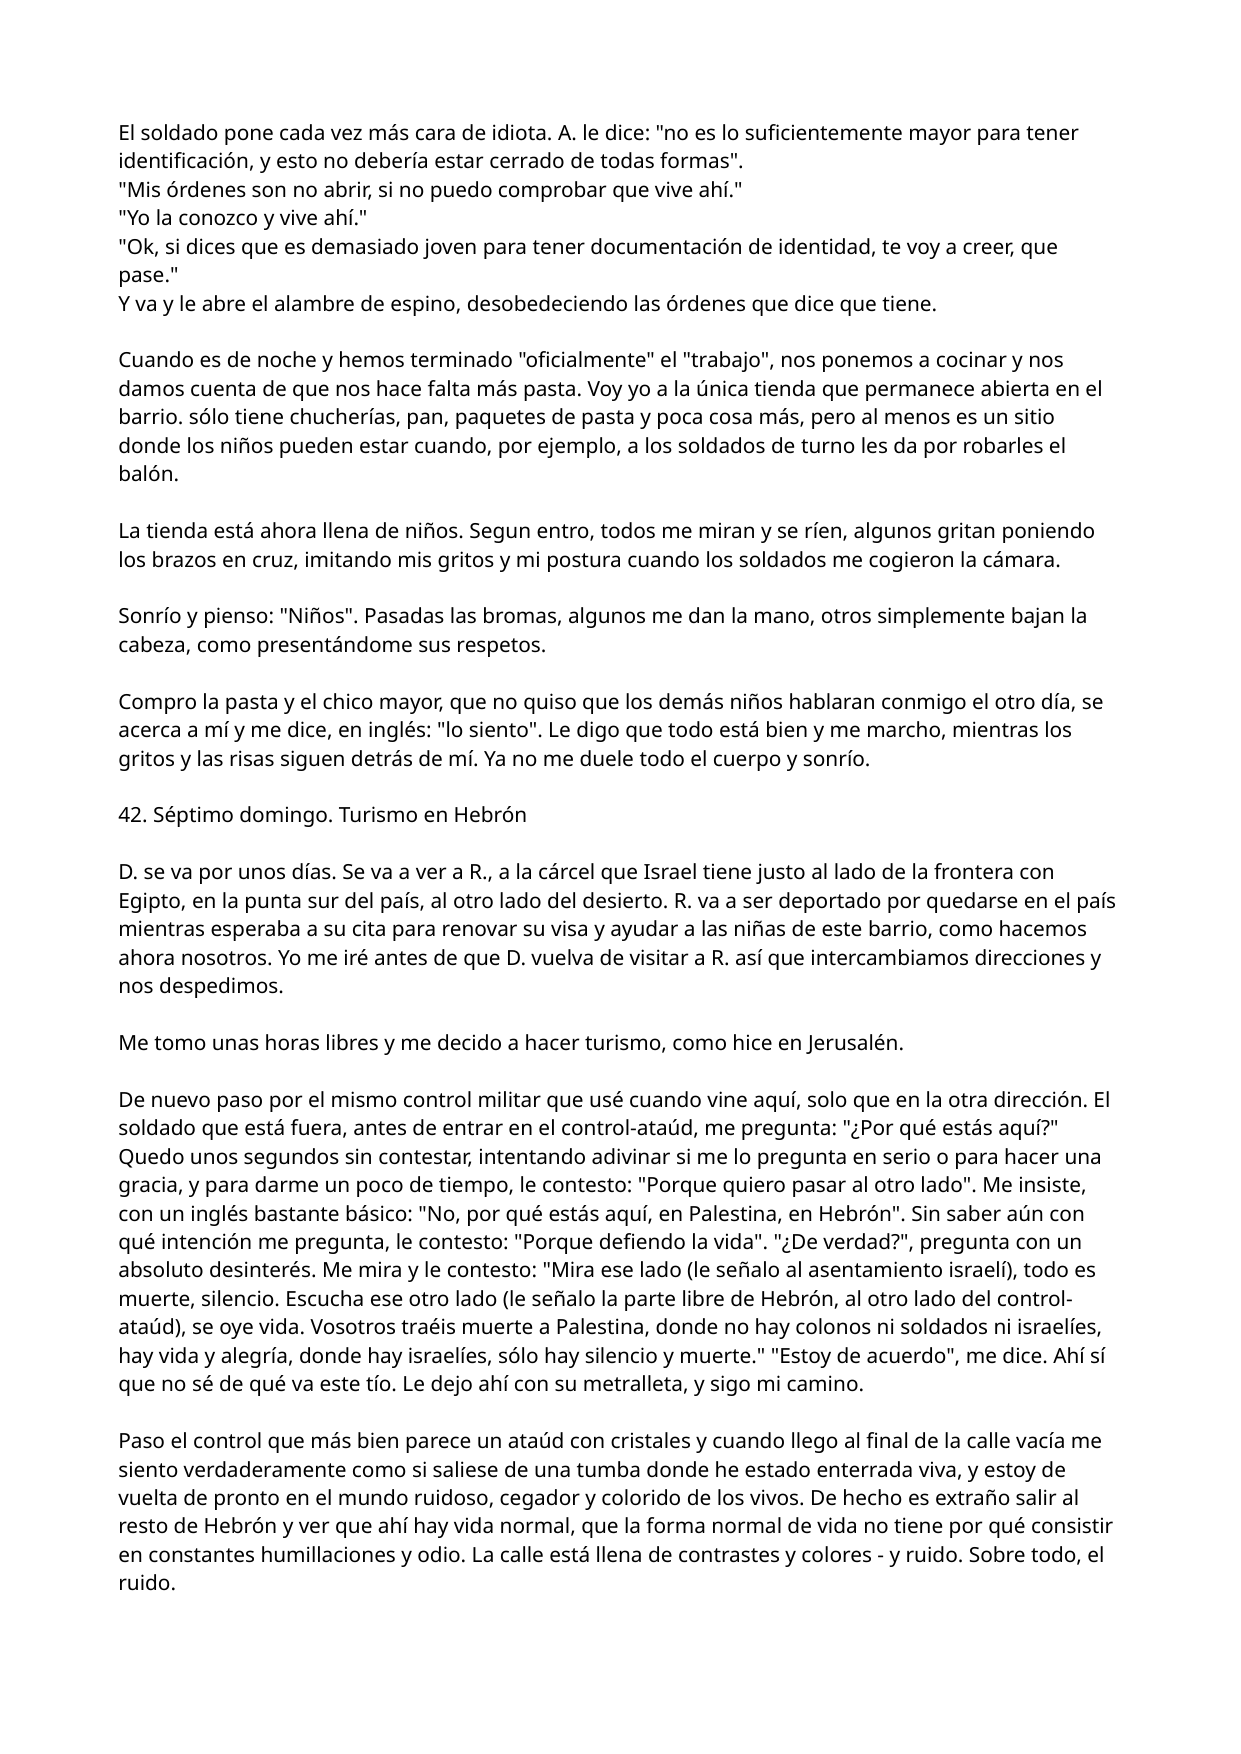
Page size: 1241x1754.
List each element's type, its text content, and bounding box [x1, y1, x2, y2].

text Cuando es de noche y hemos terminado "oficialmente" el "trabajo", nos ponemos a cocinar y nos damos cuenta de que nos hace falta más pasta. Voy yo a la única tienda que permanece abierta en el barrio. sólo tiene chucherías, pan, paquetes de pasta y poca cosa más, pero al menos es un sitio donde los niños pueden estar cuando, por ejemplo, a los soldados de turno les da por robarles el balón. [118, 346, 1122, 488]
text Compro la pasta y el chico mayor, que no quiso que los demás niños hablaran conmigo el otro día, se acerca a mí y me dice, en inglés: "lo siento". Le digo que todo está bien y me marcho, mientras los gritos y las risas siguen detrás de mí. Ya no me duele todo el cuerpo y sonrío. [118, 687, 1122, 772]
text "Mis órdenes son no abrir, si no puedo comprobar que vive ahí." [118, 175, 1122, 203]
text Sonrío y pienso: "Niños". Pasadas las bromas, algunos me dan la mano, otros simplemente bajan la cabeza, como presentándome sus respetos. [118, 602, 1122, 658]
text D. se va por unos días. Se va a ver a R., a la cárcel que Israel tiene justo al lado de la frontera con Egipto, en la punta sur del país, al otro lado del desierto. R. va a ser deportado por quedarse en el país mientras esperaba a su cita para renovar su visa y ayudar a las niñas de este barrio, como hacemos ahora nosotros. Yo me iré antes de que D. vuelva de visitar a R. así que intercambiamos direcciones y nos despedimos. [118, 857, 1122, 1000]
text Y va y le abre el alambre de espino, desobedeciendo las órdenes que dice que tiene. [118, 289, 1122, 317]
text "Yo la conozco y vive ahí." [118, 203, 1122, 232]
text Me tomo unas horas libres y me decido a hacer turismo, como hice en Jerusalén. [118, 1028, 1122, 1057]
text La tienda está ahora llena de niños. Segun entro, todos me miran y se ríen, algunos gritan poniendo los brazos en cruz, imitando mis gritos y mi postura cuando los soldados me cogieron la cámara. [118, 516, 1122, 573]
text El soldado pone cada vez más cara de idiota. A. le dice: "no es lo suficientemente mayor para tener identificación, y esto no debería estar cerrado de todas formas". [118, 118, 1122, 175]
text De nuevo paso por el mismo control militar que usé cuando vine aquí, solo que en la otra dirección. El soldado que está fuera, antes de entrar en el control-ataúd, me pregunta: "¿Por qué estás aquí?" Quedo unos segundos sin contestar, intentando adivinar si me lo pregunta en serio o para hacer una gracia, y para darme un poco de tiempo, le contesto: "Porque quiero pasar al otro lado". Me insiste, con un inglés bastante básico: "No, por qué estás aquí, en Palestina, en Hebrón". Sin saber aún con qué intención me pregunta, le contesto: "Porque defiendo la vida". "¿De verdad?", pregunta con un absoluto desinterés. Me mira y le contesto: "Mira ese lado (le señalo al asentamiento israelí), todo es muerte, silencio. Escucha ese otro lado (le señalo la parte libre de Hebrón, al otro lado del control-ataúd), se oye vida. Vosotros traéis muerte a Palestina, donde no hay colonos ni soldados ni israelíes, hay vida y alegría, donde hay israelíes, sólo hay silencio y muerte." "Estoy de acuerdo", me dice. Ahí sí que no sé de qué va este tío. Le dejo ahí con su metralleta, y sigo mi camino. [118, 1085, 1122, 1398]
text "Ok, si dices que es demasiado joven para tener documentación de identidad, te voy a creer, que pase." [118, 232, 1122, 289]
text Paso el control que más bien parece un ataúd con cristales y cuando llego al final de la calle vacía me siento verdaderamente como si saliese de una tumba donde he estado enterrada viva, y estoy de vuelta de pronto en el mundo ruidoso, cegador y colorido de los vivos. De hecho es extraño salir al resto de Hebrón y ver que ahí hay vida normal, que la forma normal de vida no tiene por qué consistir en constantes humillaciones y odio. La calle está llena de contrastes y colores - y ruido. Sobre todo, el ruido. [118, 1426, 1122, 1597]
text 42. Séptimo domingo. Turismo en Hebrón [118, 801, 1122, 829]
